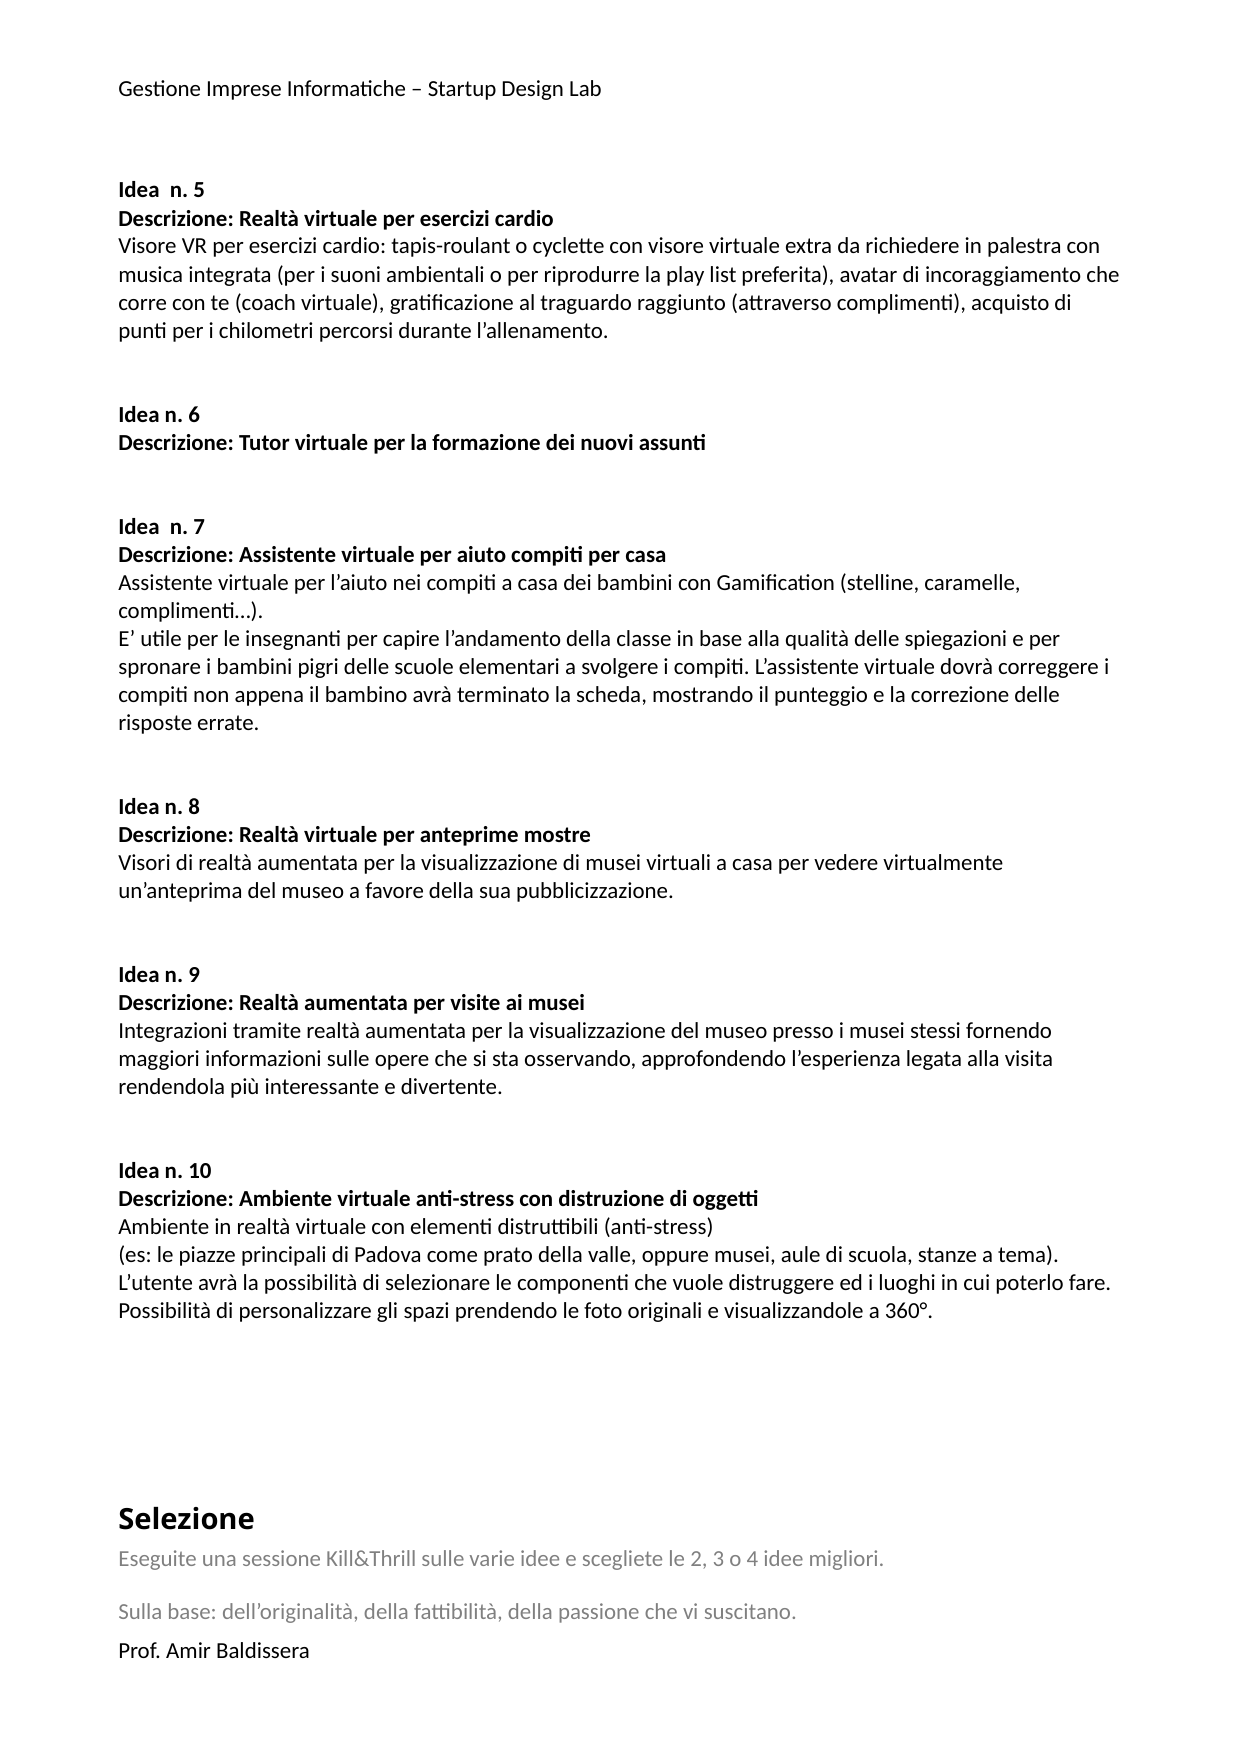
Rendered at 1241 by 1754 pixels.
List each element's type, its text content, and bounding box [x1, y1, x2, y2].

text Idea n. 9 [118, 960, 1122, 988]
text Idea n. 6 [118, 400, 1122, 428]
text Eseguite una sessione Kill&Thrill sulle varie idee e scegliete le 2, 3 o 4 idee migliori. [118, 1544, 1122, 1572]
text Descrizione: Realtà virtuale per anteprime mostre [118, 820, 1122, 848]
text (es: le piazze principali di Padova come prato della valle, oppure musei, aule di scuola, stanze a tema). L’utente avrà la possibilità di selezionare le componenti che vuole distruggere ed i luoghi in cui poterlo fare. Possibilità di personalizzare gli spazi prendendo le foto originali e visualizzandole a 360°. [118, 1240, 1122, 1324]
text E’ utile per le insegnanti per capire l’andamento della classe in base alla qualità delle spiegazioni e per spronare i bambini pigri delle scuole elementari a svolgere i compiti. L’assistente virtuale dovrà correggere i compiti non appena il bambino avrà terminato la scheda, mostrando il punteggio e la correzione delle risposte errate. [118, 624, 1122, 736]
text Sulla base: dell’originalità, della fattibilità, della passione che vi suscitano. [118, 1597, 1122, 1625]
subtitle Selezione [118, 1498, 1122, 1538]
text Descrizione: Assistente virtuale per aiuto compiti per casa [118, 540, 1122, 568]
text Integrazioni tramite realtà aumentata per la visualizzazione del museo presso i musei stessi fornendo maggiori informazioni sulle opere che si sta osservando, approfondendo l’esperienza legata alla visita rendendola più interessante e divertente. [118, 1016, 1122, 1100]
text Visori di realtà aumentata per la visualizzazione di musei virtuali a casa per vedere virtualmente un’anteprima del museo a favore della sua pubblicizzazione. [118, 848, 1122, 904]
text Idea n. 10 [118, 1156, 1122, 1184]
text Visore VR per esercizi cardio: tapis-roulant o cyclette con visore virtuale extra da richiedere in palestra con musica integrata (per i suoni ambientali o per riprodurre la play list preferita), avatar di incoraggiamento che corre con te (coach virtuale), gratificazione al traguardo raggiunto (attraverso complimenti), acquisto di punti per i chilometri percorsi durante l’allenamento. [118, 232, 1122, 344]
text Descrizione: Tutor virtuale per la formazione dei nuovi assunti [118, 428, 1122, 456]
text Descrizione: Realtà aumentata per visite ai musei [118, 988, 1122, 1016]
text Idea n. 5 [118, 176, 1122, 204]
text Idea n. 7 [118, 512, 1122, 540]
text Descrizione: Realtà virtuale per esercizi cardio [118, 204, 1122, 232]
text Ambiente in realtà virtuale con elementi distruttibili (anti-stress) [118, 1212, 1122, 1240]
text Assistente virtuale per l’aiuto nei compiti a casa dei bambini con Gamification (stelline, caramelle, complimenti…). [118, 568, 1122, 624]
text Idea n. 8 [118, 792, 1122, 820]
text Descrizione: Ambiente virtuale anti-stress con distruzione di oggetti [118, 1184, 1122, 1212]
